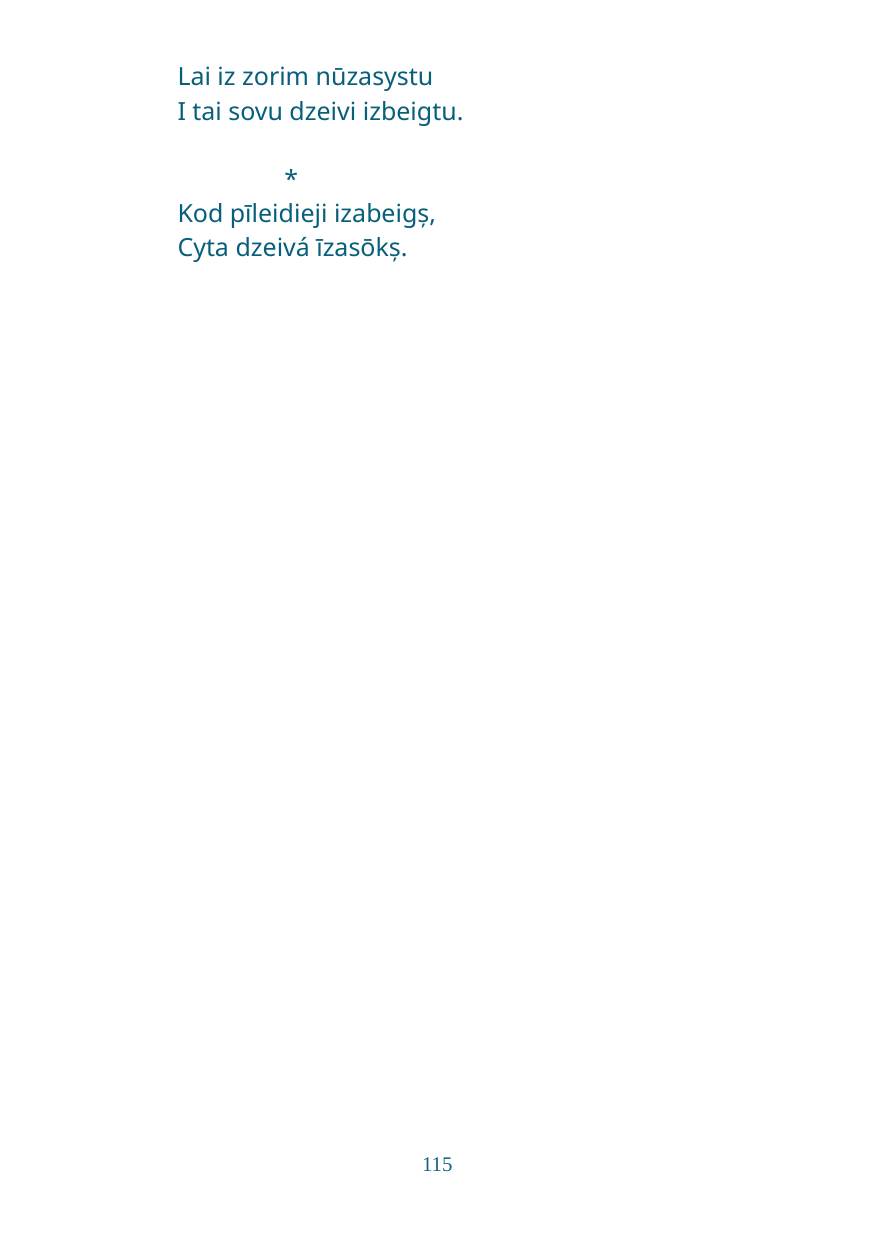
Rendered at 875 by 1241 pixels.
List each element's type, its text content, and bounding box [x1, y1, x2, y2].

text Kod pīleidieji izabeigș, [177, 195, 815, 229]
text Cyta dzeivá īzasōkș. [177, 229, 815, 263]
text I tai sovu dzeivi izbeigtu. [177, 93, 815, 127]
text * [177, 161, 815, 195]
text Lai iz zorim nūzasystu [177, 59, 815, 93]
